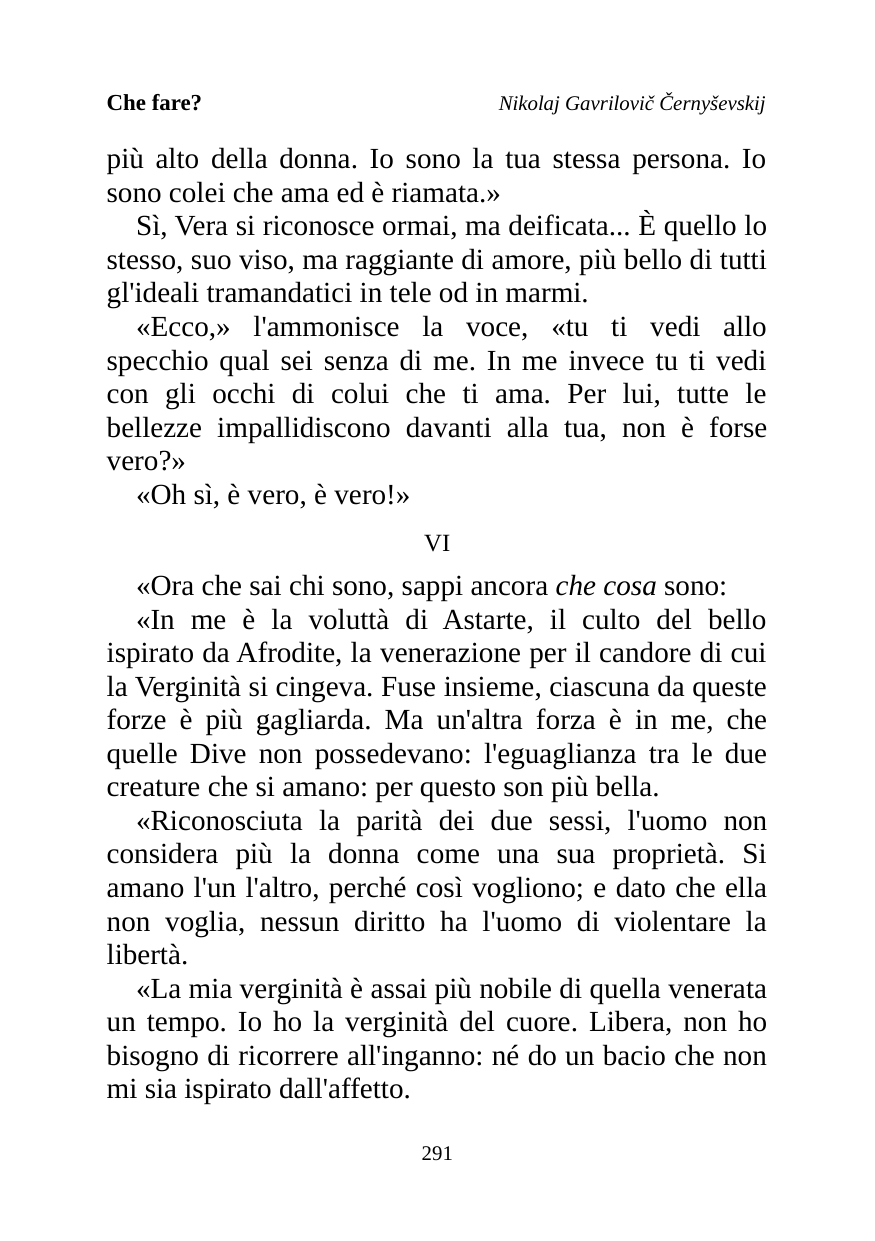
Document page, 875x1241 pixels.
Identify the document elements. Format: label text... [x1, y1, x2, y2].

text «In me è la voluttà di Astarte, il culto del bello ispirato da Afrodite, la venerazione per il candore di cui la Verginità si cingeva. Fuse insieme, ciascuna da queste forze è più gagliarda. Ma un'altra forza è in me, che quelle Dive non possedevano: l'eguaglianza tra le due creature che si amano: per questo son più bella. [106, 602, 768, 803]
text «La mia verginità è assai più nobile di quella venerata un tempo. Io ho la verginità del cuore. Libera, non ho bisogno di ricorrere all'inganno: né do un bacio che non mi sia ispirato dall'affetto. [106, 971, 768, 1105]
subtitle VI [106, 528, 768, 557]
text «Riconosciuta la parità dei due sessi, l'uomo non considera più la donna come una sua proprietà. Si amano l'un l'altro, perché così vogliono; e dato che ella non voglia, nessun diritto ha l'uomo di violentare la libertà. [106, 803, 768, 971]
text più alto della donna. Io sono la tua stessa persona. Io sono colei che ama ed è riamata.» [106, 141, 768, 208]
text Sì, Vera si riconosce ormai, ma deificata... È quello lo stesso, suo viso, ma raggiante di amore, più bello di tutti gl'ideali tramandatici in tele od in marmi. [106, 208, 768, 309]
text «Ora che sai chi sono, sappi ancora che cosa sono: [106, 568, 768, 602]
text «Ecco,» l'ammonisce la voce, «tu ti vedi allo specchio qual sei senza di me. In me invece tu ti vedi con gli occhi di colui che ti ama. Per lui, tutte le bellezze impallidiscono davanti alla tua, non è forse vero?» [106, 309, 768, 477]
text «Oh sì, è vero, è vero!» [106, 477, 768, 510]
